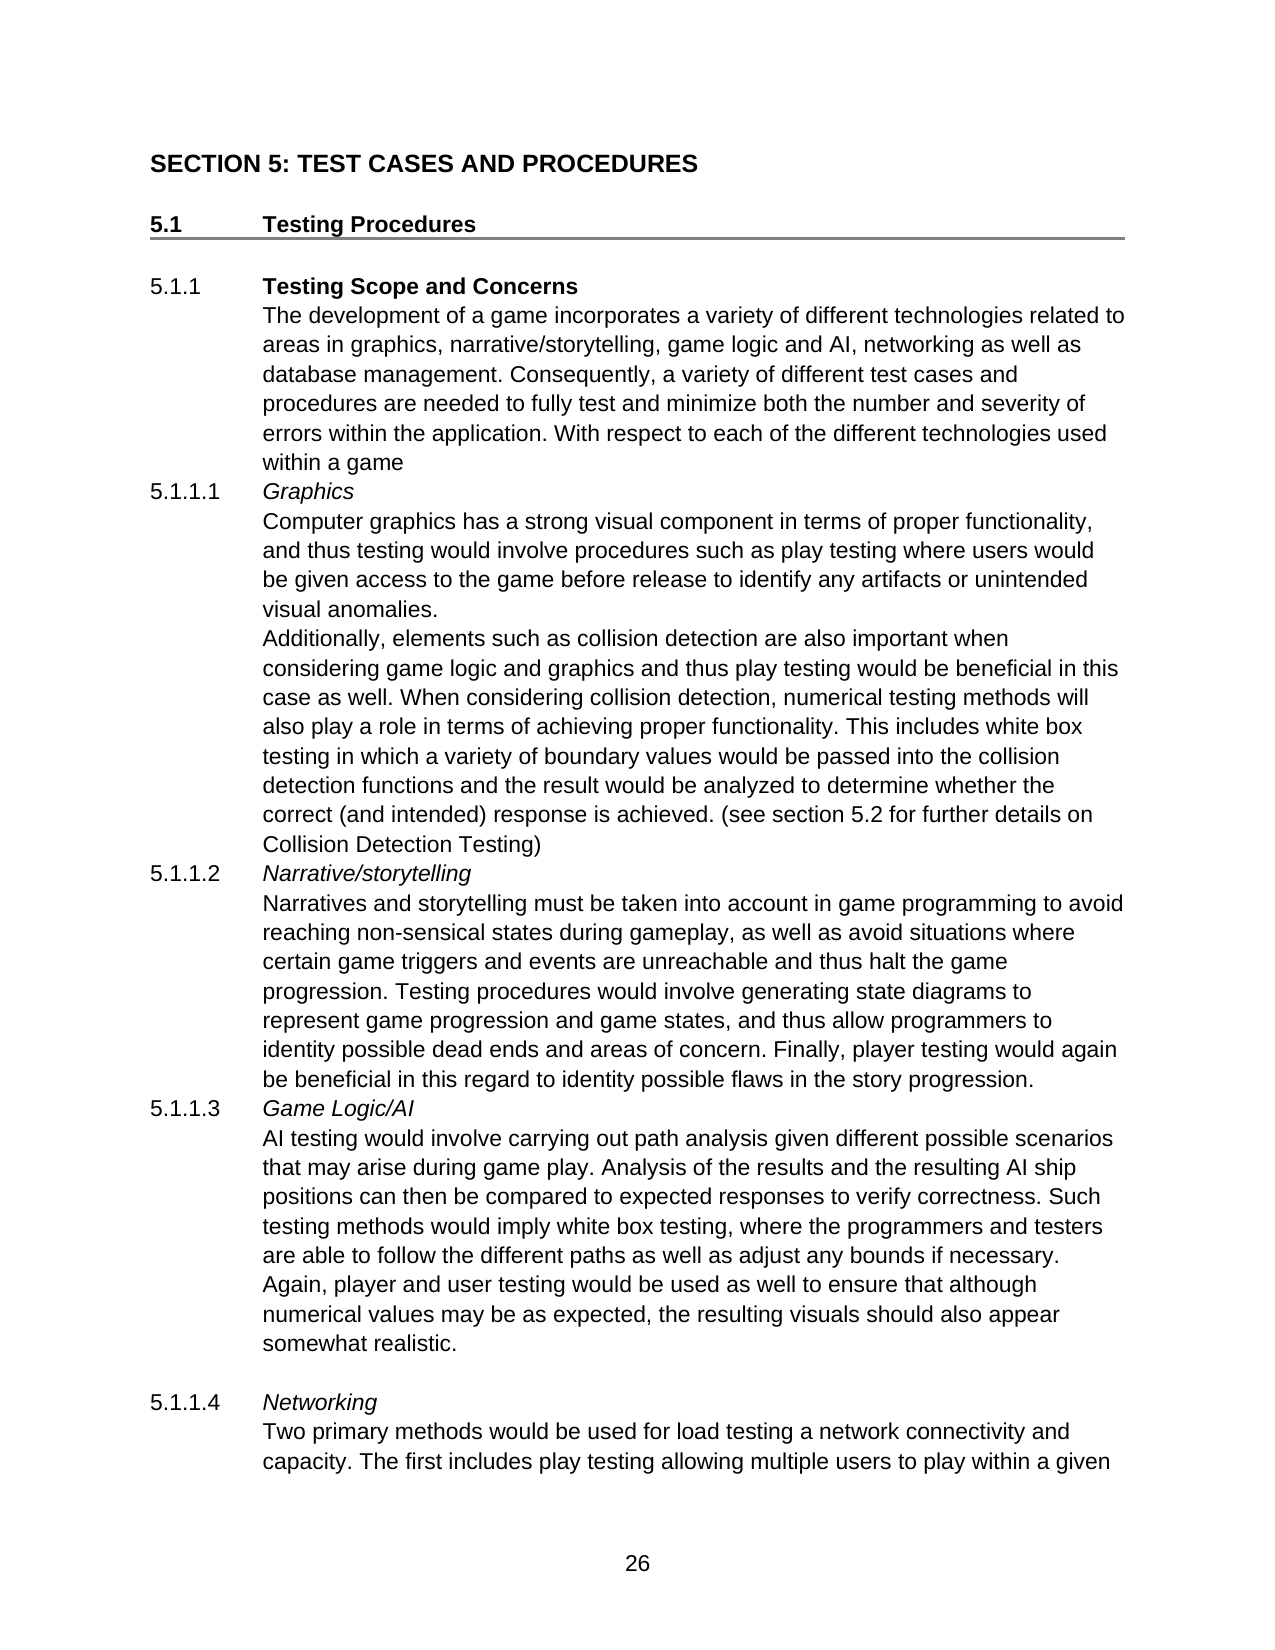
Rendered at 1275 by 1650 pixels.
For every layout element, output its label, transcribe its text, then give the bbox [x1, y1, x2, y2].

text 5.1.1 Testing Scope and Concerns [150, 273, 1125, 299]
text The development of a game incorporates a variety of different technologies related to areas in graphics, narrative/storytelling, game logic and AI, networking as well as database management. Consequently, a variety of different test cases and procedures are needed to fully test and minimize both the number and severity of errors within the application. With respect to each of the different technologies used within a game [150, 303, 1125, 475]
text Two primary methods would be used for load testing a network connectivity and capacity. The first includes play testing allowing multiple users to play within a given [150, 1419, 1125, 1474]
text SECTION 5: TEST CASES AND PROCEDURES [150, 150, 1125, 178]
text 5.1 Testing Procedures [150, 211, 1125, 237]
text Computer graphics has a strong visual component in terms of proper functionality, and thus testing would involve procedures such as play testing where users would be given access to the game before release to identify any artifacts or unintended visual anomalies. [150, 508, 1125, 622]
text Narratives and storytelling must be taken into account in game programming to avoid reaching non-sensical states during gameplay, as well as avoid situations where certain game triggers and events are unreachable and thus halt the game progression. Testing procedures would involve generating state diagrams to represent game progression and game states, and thus allow programmers to identity possible dead ends and areas of concern. Finally, player testing would again be beneficial in this regard to identity possible flaws in the story progression. [150, 890, 1125, 1092]
text 5.1.1.1 Graphics [150, 479, 1125, 504]
text AI testing would involve carrying out path analysis given different possible scenarios that may arise during game play. Analysis of the results and the resulting AI ship positions can then be compared to expected responses to verify correctness. Such testing methods would imply white box testing, where the programmers and testers are able to follow the different paths as well as adjust any bounds if necessary. Again, player and user testing would be used as well to ensure that although numerical values may be as expected, the resulting visuals should also appear somewhat realistic. [150, 1125, 1125, 1356]
text 5.1.1.3 Game Logic/AI [150, 1096, 1125, 1121]
text Additionally, elements such as collision detection are also important when considering game logic and graphics and thus play testing would be beneficial in this case as well. When considering collision detection, numerical testing methods will also play a role in terms of achieving proper functionality. This includes white box testing in which a variety of boundary values would be passed into the collision detection functions and the result would be analyzed to determine whether the correct (and intended) response is achieved. (see section 5.2 for further details on Collision Detection Testing) [150, 626, 1125, 857]
text 5.1.1.4 Networking [150, 1389, 1125, 1415]
text 5.1.1.2 Narrative/storytelling [150, 861, 1125, 886]
